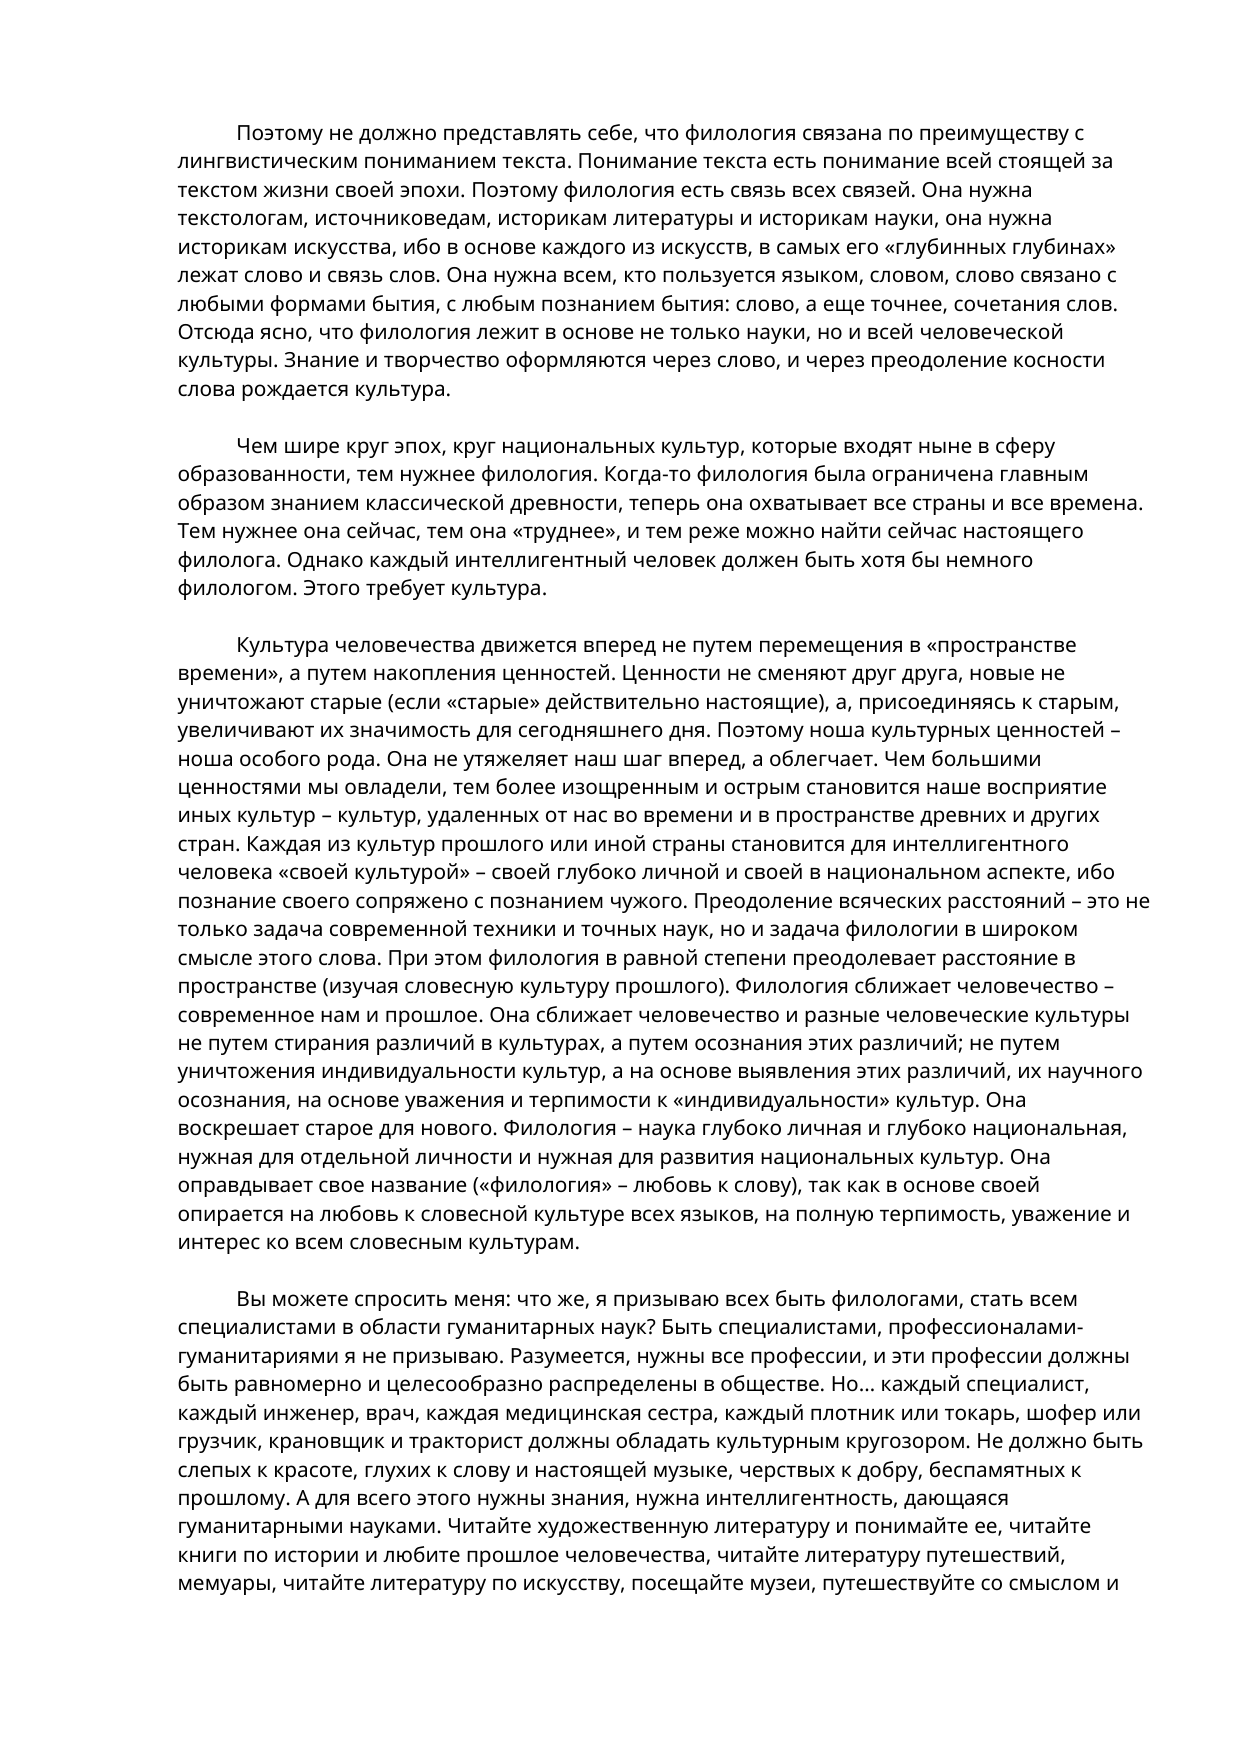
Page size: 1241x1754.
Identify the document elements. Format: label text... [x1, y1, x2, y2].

text Поэтому не должно представлять себе, что филология связана по преимуществу с лингвистическим пониманием текста. Понимание текста есть понимание всей стоящей за текстом жизни своей эпохи. Поэтому филология есть связь всех связей. Она нужна текстологам, источниковедам, историкам литературы и историкам науки, она нужна историкам искусства, ибо в основе каждого из искусств, в самых его «глубинных глубинах» лежат слово и связь слов. Она нужна всем, кто пользуется языком, словом, слово связано с любыми формами бытия, с любым познанием бытия: слово, а еще точнее, сочетания слов. Отсюда ясно, что филология лежит в основе не только науки, но и всей человеческой культуры. Знание и творчество оформляются через слово, и через преодоление косности слова рождается культура. [177, 118, 1152, 431]
text Вы можете спросить меня: что же, я призываю всех быть филологами, стать всем специалистами в области гуманитарных наук? Быть специалистами, профессионалами-гуманитариями я не призываю. Разумеется, нужны все профессии, и эти профессии должны быть равномерно и целесообразно распределены в обществе. Но… каждый специалист, каждый инженер, врач, каждая медицинская сестра, каждый плотник или токарь, шофер или грузчик, крановщик и тракторист должны обладать культурным кругозором. Не должно быть слепых к красоте, глухих к слову и настоящей музыке, черствых к добру, беспамятных к прошлому. А для всего этого нужны знания, нужна интеллигентность, дающаяся гуманитарными науками. Читайте художественную литературу и понимайте ее, читайте книги по истории и любите прошлое человечества, читайте литературу путешествий, мемуары, читайте литературу по искусству, посещайте музеи, путешествуйте со смыслом и [177, 1284, 1152, 1597]
text Чем шире круг эпох, круг национальных культур, которые входят ныне в сферу образованности, тем нужнее филология. Когда-то филология была ограничена главным образом знанием классической древности, теперь она охватывает все страны и все времена. Тем нужнее она сейчас, тем она «труднее», и тем реже можно найти сейчас настоящего филолога. Однако каждый интеллигентный человек должен быть хотя бы немного филологом. Этого требует культура. [177, 431, 1152, 630]
text Культура человечества движется вперед не путем перемещения в «пространстве времени», а путем накопления ценностей. Ценности не сменяют друг друга, новые не уничтожают старые (если «старые» действительно настоящие), а, присоединяясь к старым, увеличивают их значимость для сегодняшнего дня. Поэтому ноша культурных ценностей – ноша особого рода. Она не утяжеляет наш шаг вперед, а облегчает. Чем большими ценностями мы овладели, тем более изощренным и острым становится наше восприятие иных культур – культур, удаленных от нас во времени и в пространстве древних и других стран. Каждая из культур прошлого или иной страны становится для интеллигентного человека «своей культурой» – своей глубоко личной и своей в национальном аспекте, ибо познание своего сопряжено с познанием чужого. Преодоление всяческих расстояний – это не только задача современной техники и точных наук, но и задача филологии в широком смысле этого слова. При этом филология в равной степени преодолевает расстояние в пространстве (изучая словесную культуру прошлого). Филология сближает человечество – современное нам и прошлое. Она сближает человечество и разные человеческие культуры не путем стирания различий в культурах, а путем осознания этих различий; не путем уничтожения индивидуальности культур, а на основе выявления этих различий, их научного осознания, на основе уважения и терпимости к «индивидуальности» культур. Она воскрешает старое для нового. Филология – наука глубоко личная и глубоко национальная, нужная для отдельной личности и нужная для развития национальных культур. Она оправдывает свое название («филология» – любовь к слову), так как в основе своей опирается на любовь к словесной культуре всех языков, на полную терпимость, уважение и интерес ко всем словесным культурам. [177, 630, 1152, 1284]
